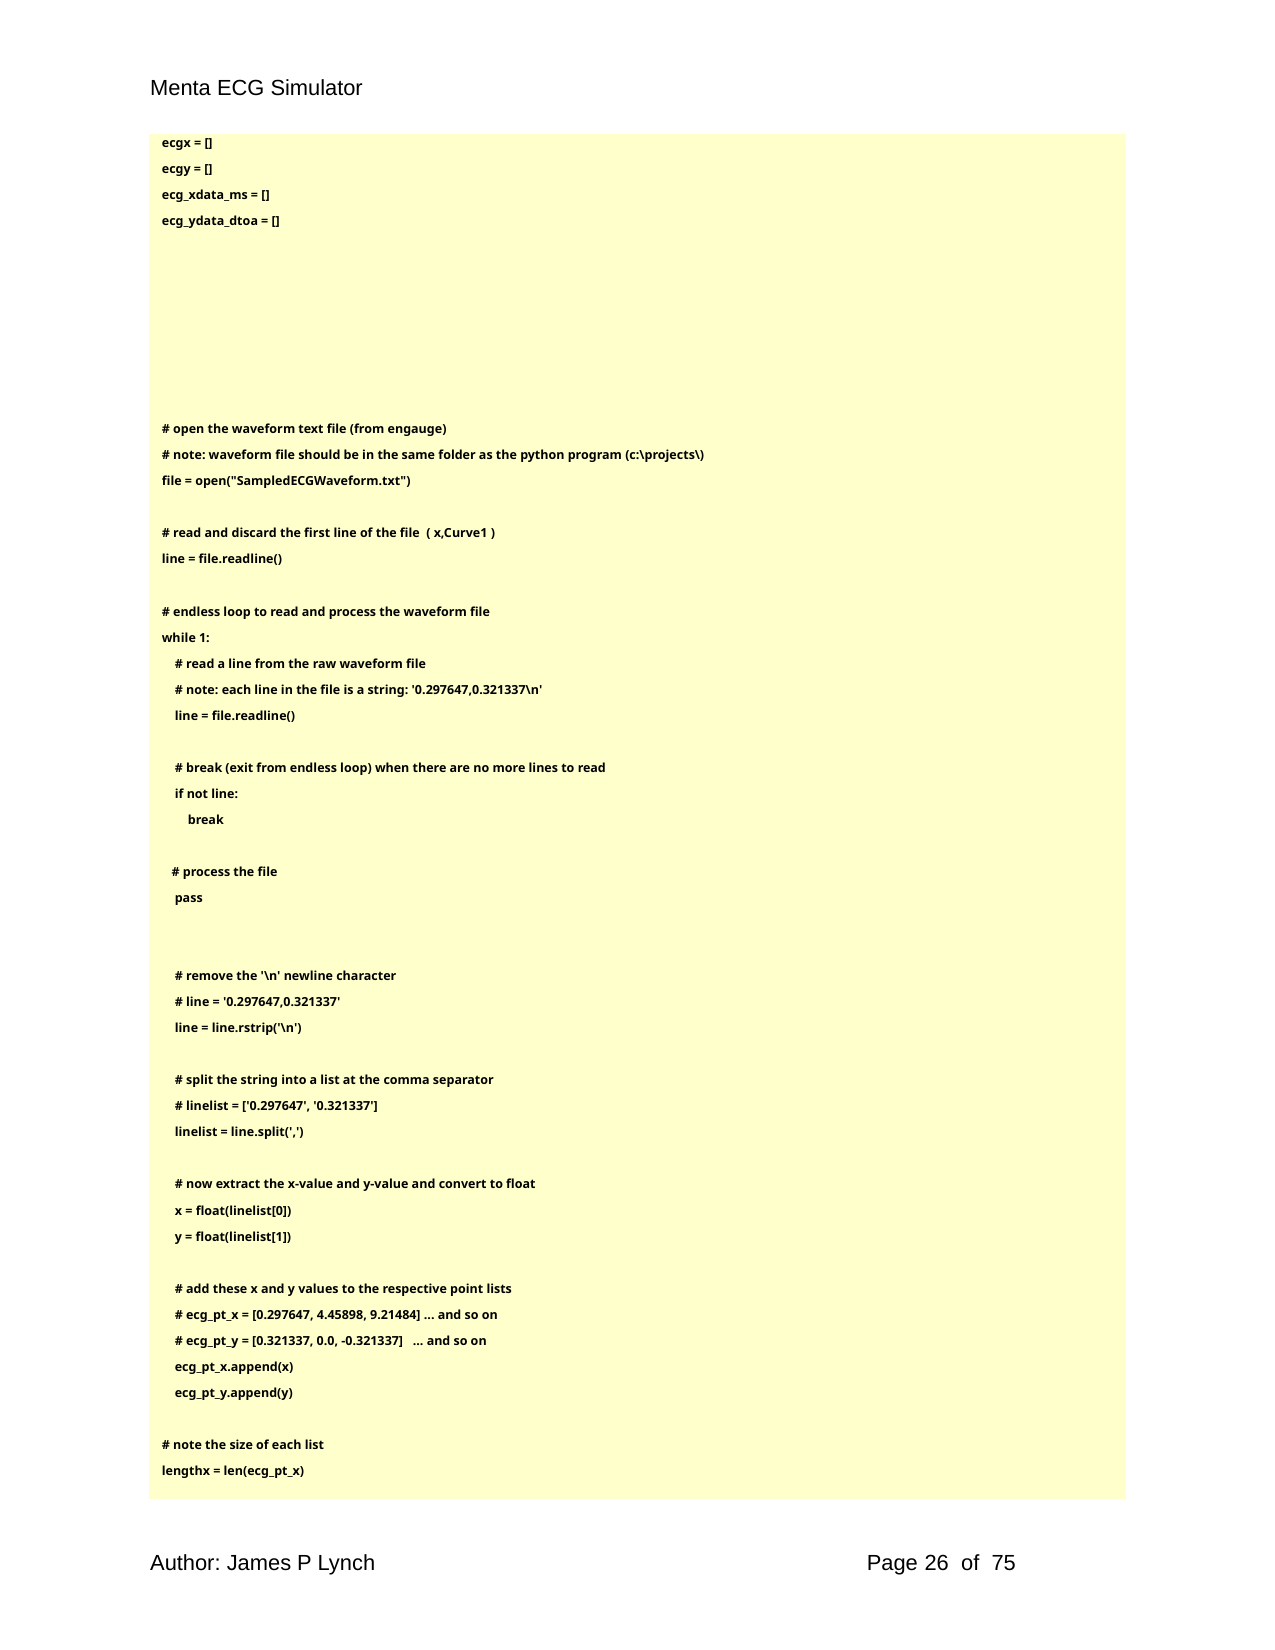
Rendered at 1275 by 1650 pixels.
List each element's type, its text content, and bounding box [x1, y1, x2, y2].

text ecg_ydata_dtoa = [] [149, 212, 1126, 229]
text break [149, 811, 1126, 828]
text # process the file [149, 863, 1126, 880]
text # read a line from the raw waveform file [149, 655, 1126, 672]
text while 1: [149, 629, 1126, 646]
text # split the string into a list at the comma separator [149, 1071, 1126, 1088]
text # add these x and y values to the respective point lists [149, 1280, 1126, 1297]
text ecg_xdata_ms = [] [149, 186, 1126, 203]
text # now extract the x-value and y-value and convert to float [149, 1176, 1126, 1193]
text if not line: [149, 785, 1126, 802]
text pass [149, 889, 1126, 906]
text linelist = line.split(',') [149, 1123, 1126, 1141]
text ecg_pt_y.append(y) [149, 1384, 1126, 1401]
text # note the size of each list [149, 1436, 1126, 1453]
text file = open("SampledECGWaveform.txt") [149, 472, 1126, 489]
text line = file.readline() [149, 551, 1126, 568]
text lengthx = len(ecg_pt_x) [149, 1462, 1126, 1479]
text # ecg_pt_x = [0.297647, 4.45898, 9.21484] ... and so on [149, 1306, 1126, 1323]
text # linelist = ['0.297647', '0.321337'] [149, 1097, 1126, 1114]
text # ecg_pt_y = [0.321337, 0.0, -0.321337] ... and so on [149, 1332, 1126, 1349]
text # remove the '\n' newline character [149, 967, 1126, 984]
text # note: each line in the file is a string: '0.297647,0.321337\n' [149, 681, 1126, 698]
text y = float(linelist[1]) [149, 1228, 1126, 1245]
text # endless loop to read and process the waveform file [149, 603, 1126, 620]
text ecgx = [] [149, 134, 1126, 151]
text ecg_pt_x.append(x) [149, 1358, 1126, 1375]
text # open the waveform text file (from engauge) [149, 420, 1126, 437]
text ecgy = [] [149, 160, 1126, 177]
text line = line.rstrip('\n') [149, 1019, 1126, 1036]
text x = float(linelist[0]) [149, 1202, 1126, 1219]
text # line = '0.297647,0.321337' [149, 993, 1126, 1010]
text # note: waveform file should be in the same folder as the python program (c:\projects\) [149, 446, 1126, 463]
text # read and discard the first line of the file ( x,Curve1 ) [149, 524, 1126, 542]
text line = file.readline() [149, 707, 1126, 724]
text # break (exit from endless loop) when there are no more lines to read [149, 759, 1126, 776]
